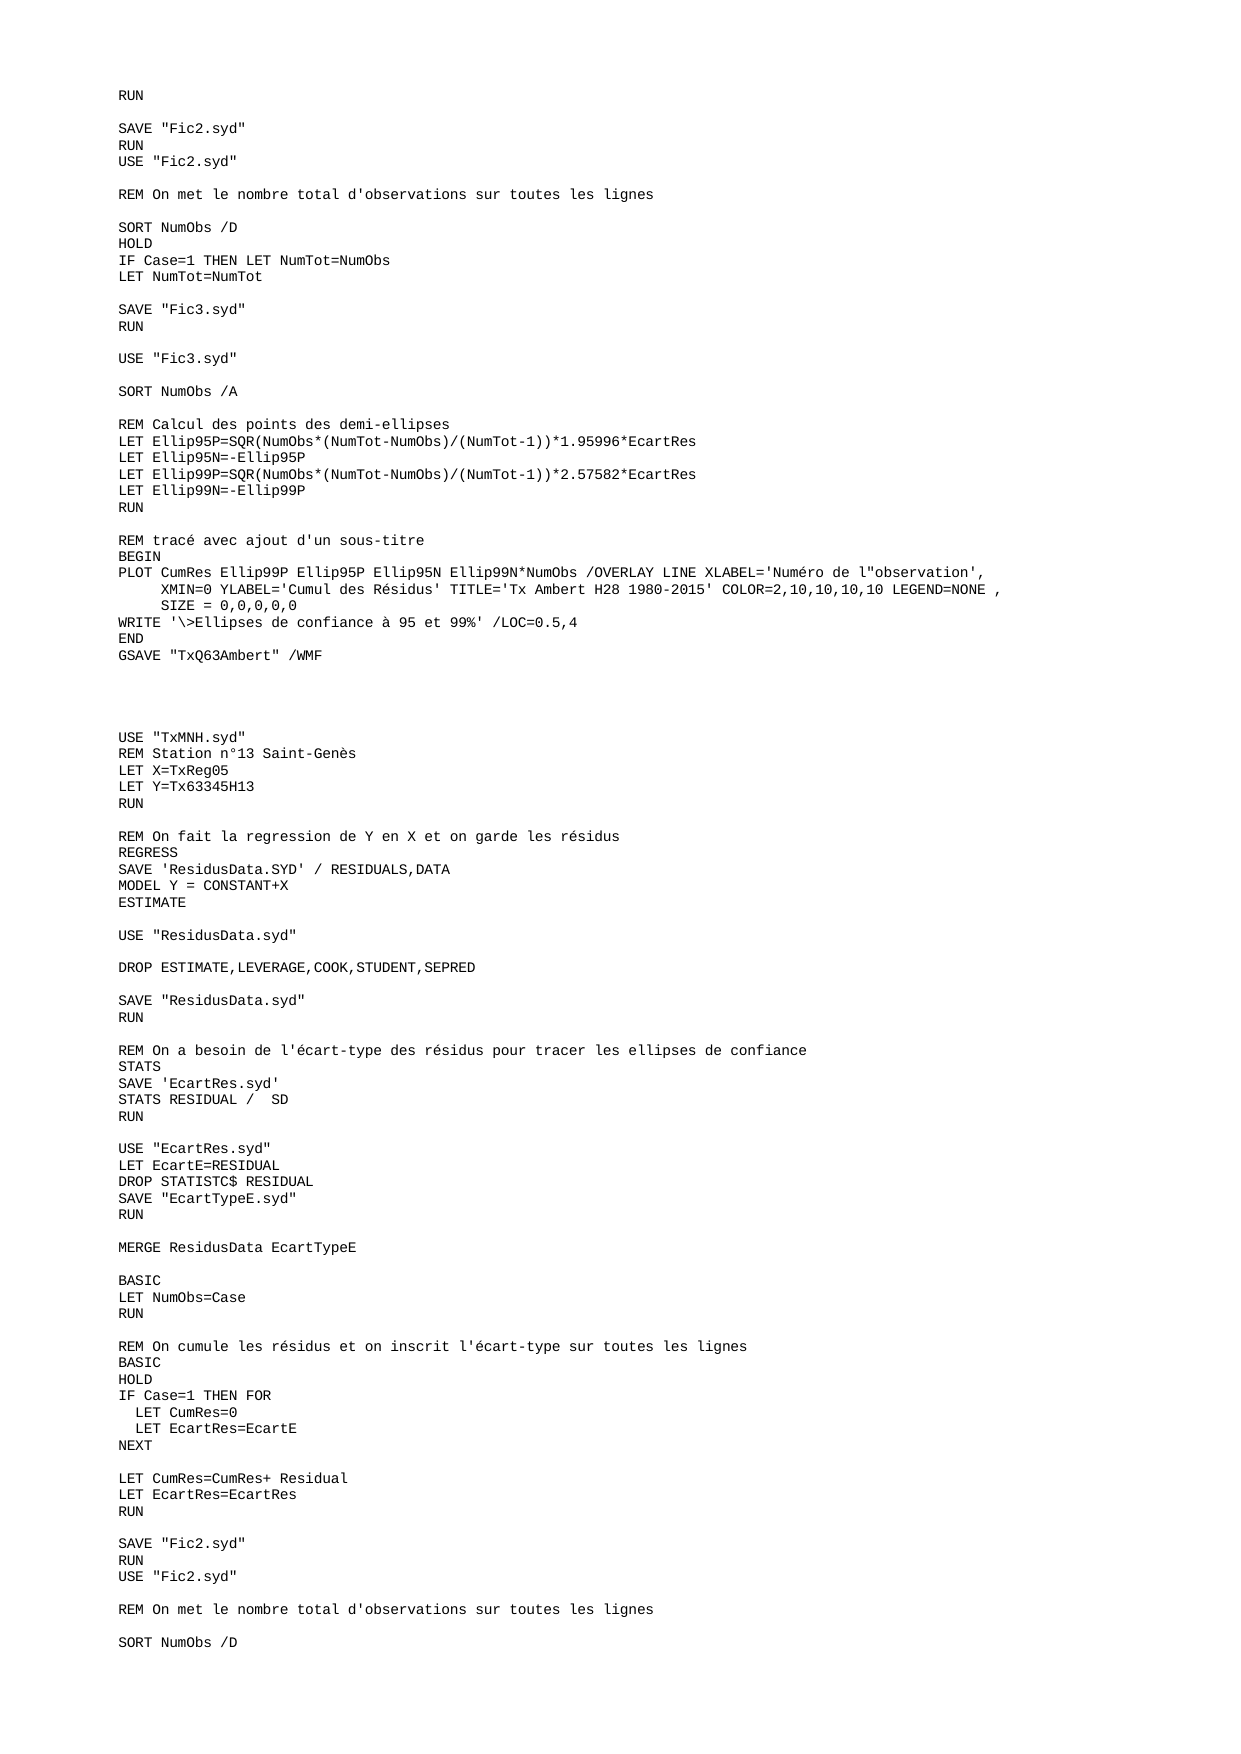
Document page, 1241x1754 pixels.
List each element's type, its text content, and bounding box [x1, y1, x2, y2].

text USE "ResidusData.syd" [118, 928, 1122, 944]
text RUN [118, 796, 1122, 813]
text REM On met le nombre total d'observations sur toutes les lignes [118, 1603, 1122, 1619]
text LET Ellip95N=-Ellip95P [118, 451, 1122, 467]
text USE "Fic2.syd" [118, 1570, 1122, 1586]
text REM Calcul des points des demi-ellipses [118, 418, 1122, 434]
text PLOT CumRes Ellip99P Ellip95P Ellip95N Ellip99N*NumObs /OVERLAY LINE XLABEL='Numéro de l"observation', [118, 566, 1122, 582]
text HOLD [118, 1372, 1122, 1389]
text REM tracé avec ajout d'un sous-titre [118, 533, 1122, 549]
text RUN [118, 1306, 1122, 1323]
text RUN [118, 500, 1122, 516]
text IF Case=1 THEN FOR [118, 1389, 1122, 1405]
text RUN [118, 1010, 1122, 1027]
text SAVE "ResidusData.syd" [118, 994, 1122, 1010]
text ESTIMATE [118, 895, 1122, 911]
text HOLD [118, 237, 1122, 253]
text USE "EcartRes.syd" [118, 1142, 1122, 1158]
text RUN [118, 1208, 1122, 1224]
text SAVE "Fic2.syd" [118, 121, 1122, 138]
text REM Station n°13 Saint-Genès [118, 747, 1122, 763]
text SAVE "EcartTypeE.syd" [118, 1191, 1122, 1208]
text USE "TxMNH.syd" [118, 730, 1122, 747]
text REM On fait la regression de Y en X et on garde les résidus [118, 829, 1122, 846]
text SAVE 'EcartRes.syd' [118, 1076, 1122, 1092]
text RUN [118, 1504, 1122, 1520]
text MODEL Y = CONSTANT+X [118, 878, 1122, 895]
text LET EcartRes=EcartE [118, 1422, 1122, 1438]
text REM On a besoin de l'écart-type des résidus pour tracer les ellipses de confiance [118, 1043, 1122, 1059]
text STATS [118, 1059, 1122, 1076]
text RUN [118, 138, 1122, 154]
text BASIC [118, 1273, 1122, 1290]
text DROP ESTIMATE,LEVERAGE,COOK,STUDENT,SEPRED [118, 961, 1122, 977]
text LET CumRes=0 [118, 1405, 1122, 1422]
text LET Ellip99P=SQR(NumObs*(NumTot-NumObs)/(NumTot-1))*2.57582*EcartRes [118, 467, 1122, 483]
text REM On met le nombre total d'observations sur toutes les lignes [118, 187, 1122, 204]
text LET NumTot=NumTot [118, 269, 1122, 286]
text NEXT [118, 1438, 1122, 1454]
text RUN [118, 1109, 1122, 1125]
text MERGE ResidusData EcartTypeE [118, 1241, 1122, 1257]
text LET Ellip95P=SQR(NumObs*(NumTot-NumObs)/(NumTot-1))*1.95996*EcartRes [118, 434, 1122, 451]
text GSAVE "TxQ63Ambert" /WMF [118, 648, 1122, 664]
text LET EcartE=RESIDUAL [118, 1158, 1122, 1175]
text LET Ellip99N=-Ellip99P [118, 483, 1122, 500]
text RUN [118, 88, 1122, 105]
text SORT NumObs /D [118, 1636, 1122, 1652]
text LET X=TxReg05 [118, 763, 1122, 780]
text WRITE '\>Ellipses de confiance à 95 et 99%' /LOC=0.5,4 [118, 615, 1122, 632]
text SAVE 'ResidusData.SYD' / RESIDUALS,DATA [118, 862, 1122, 878]
text DROP STATISTC$ RESIDUAL [118, 1175, 1122, 1191]
text RUN [118, 319, 1122, 335]
text STATS RESIDUAL / SD [118, 1092, 1122, 1109]
text BASIC [118, 1356, 1122, 1372]
text IF Case=1 THEN LET NumTot=NumObs [118, 253, 1122, 269]
text XMIN=0 YLABEL='Cumul des Résidus' TITLE='Tx Ambert H28 1980-2015' COLOR=2,10,10,10,10 LEGEND=NONE , [118, 582, 1122, 599]
text RUN [118, 1553, 1122, 1570]
text SORT NumObs /A [118, 385, 1122, 401]
text LET NumObs=Case [118, 1290, 1122, 1306]
text LET Y=Tx63345H13 [118, 780, 1122, 796]
text USE "Fic2.syd" [118, 154, 1122, 171]
text SIZE = 0,0,0,0,0 [118, 599, 1122, 615]
text REGRESS [118, 846, 1122, 862]
text SORT NumObs /D [118, 220, 1122, 237]
text SAVE "Fic2.syd" [118, 1537, 1122, 1553]
text SAVE "Fic3.syd" [118, 302, 1122, 319]
text LET EcartRes=EcartRes [118, 1487, 1122, 1504]
text LET CumRes=CumRes+ Residual [118, 1471, 1122, 1487]
text REM On cumule les résidus et on inscrit l'écart-type sur toutes les lignes [118, 1339, 1122, 1356]
text USE "Fic3.syd" [118, 352, 1122, 368]
text BEGIN [118, 549, 1122, 566]
text END [118, 632, 1122, 648]
